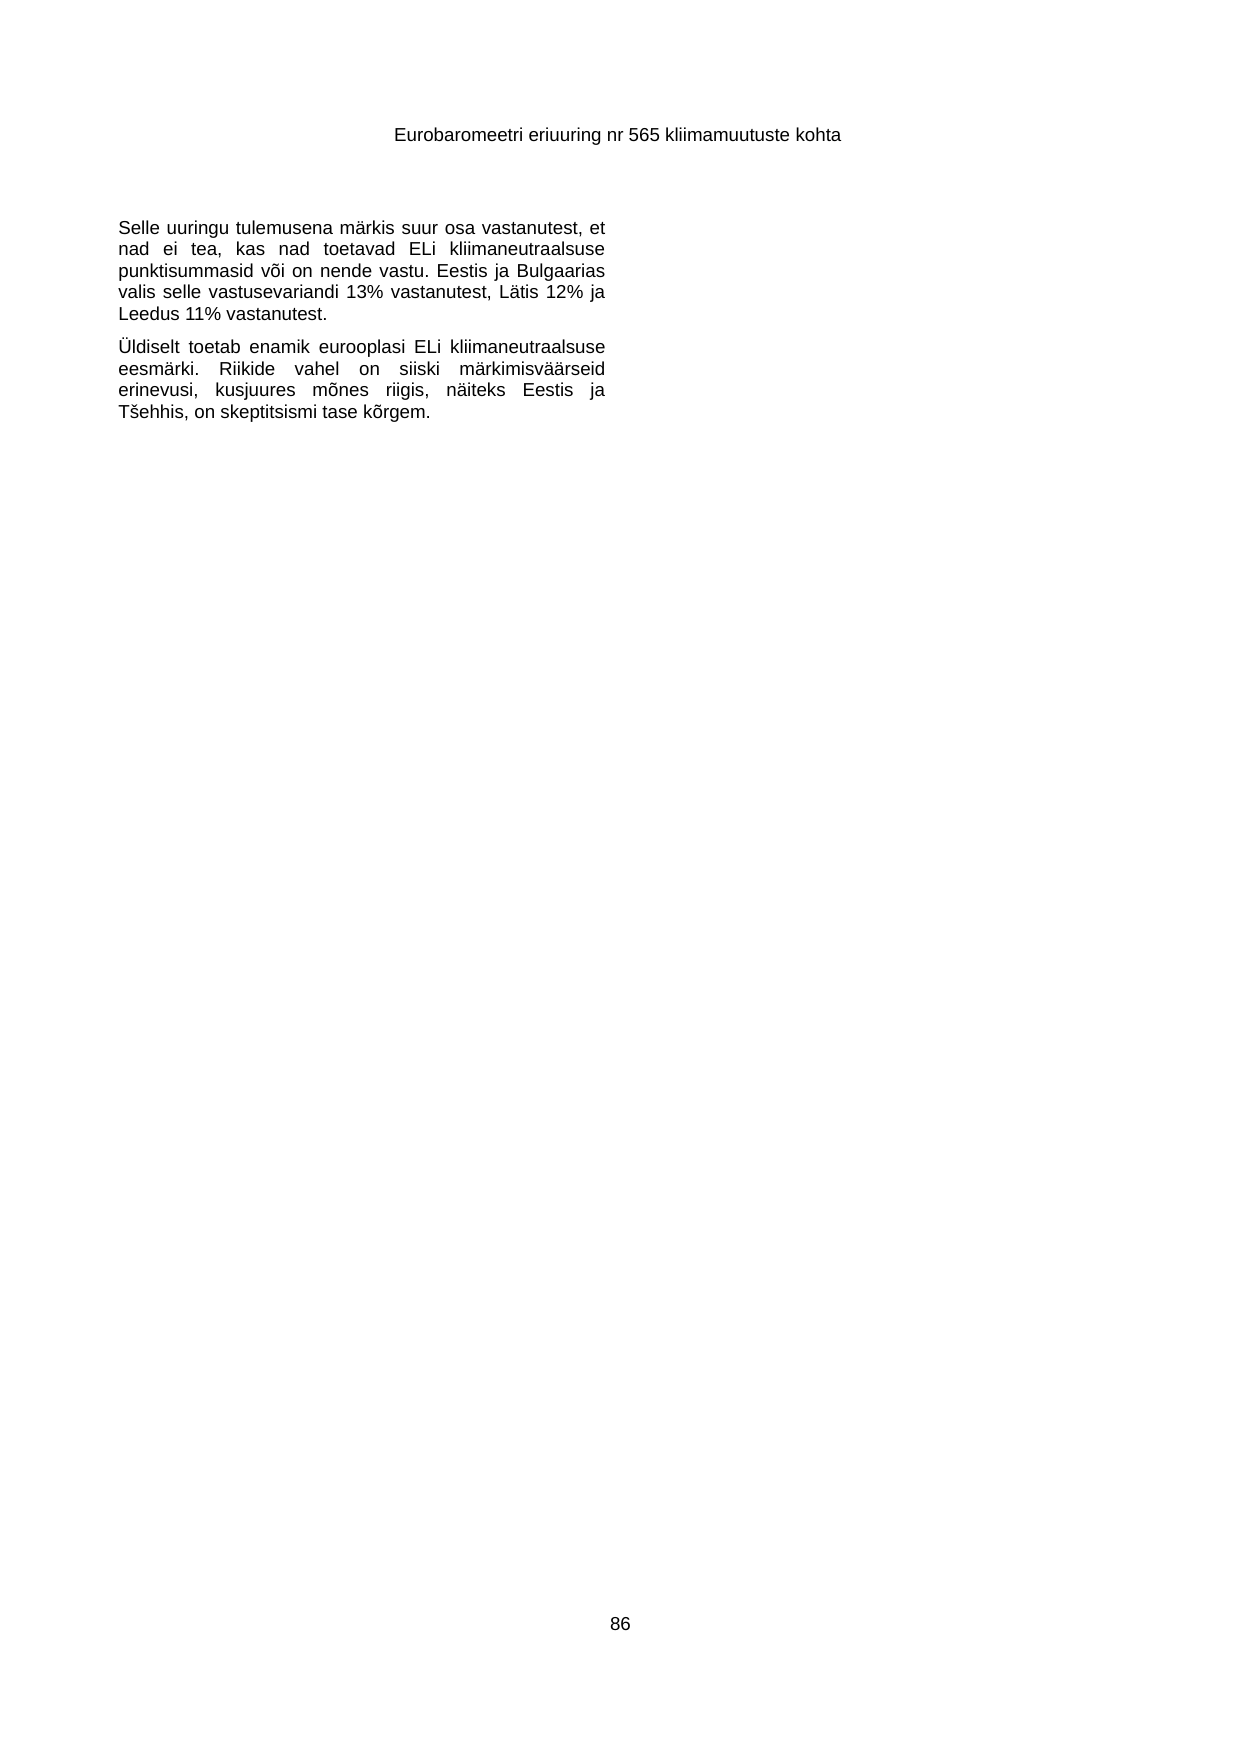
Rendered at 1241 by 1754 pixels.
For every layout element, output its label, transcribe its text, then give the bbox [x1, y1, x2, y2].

text Selle uuringu tulemusena märkis suur osa vastanutest, et nad ei tea, kas nad toetavad ELi kliimaneutraalsuse punktisummasid või on nende vastu. Eestis ja Bulgaarias valis selle vastusevariandi 13% vastanutest, Lätis 12% ja Leedus 11% vastanutest. [118, 216, 605, 324]
text Üldiselt toetab enamik eurooplasi ELi kliimaneutraalsuse eesmärki. Riikide vahel on siiski märkimisväärseid erinevusi, kusjuures mõnes riigis, näiteks Eestis ja Tšehhis, on skeptitsismi tase kõrgem. [118, 336, 605, 422]
